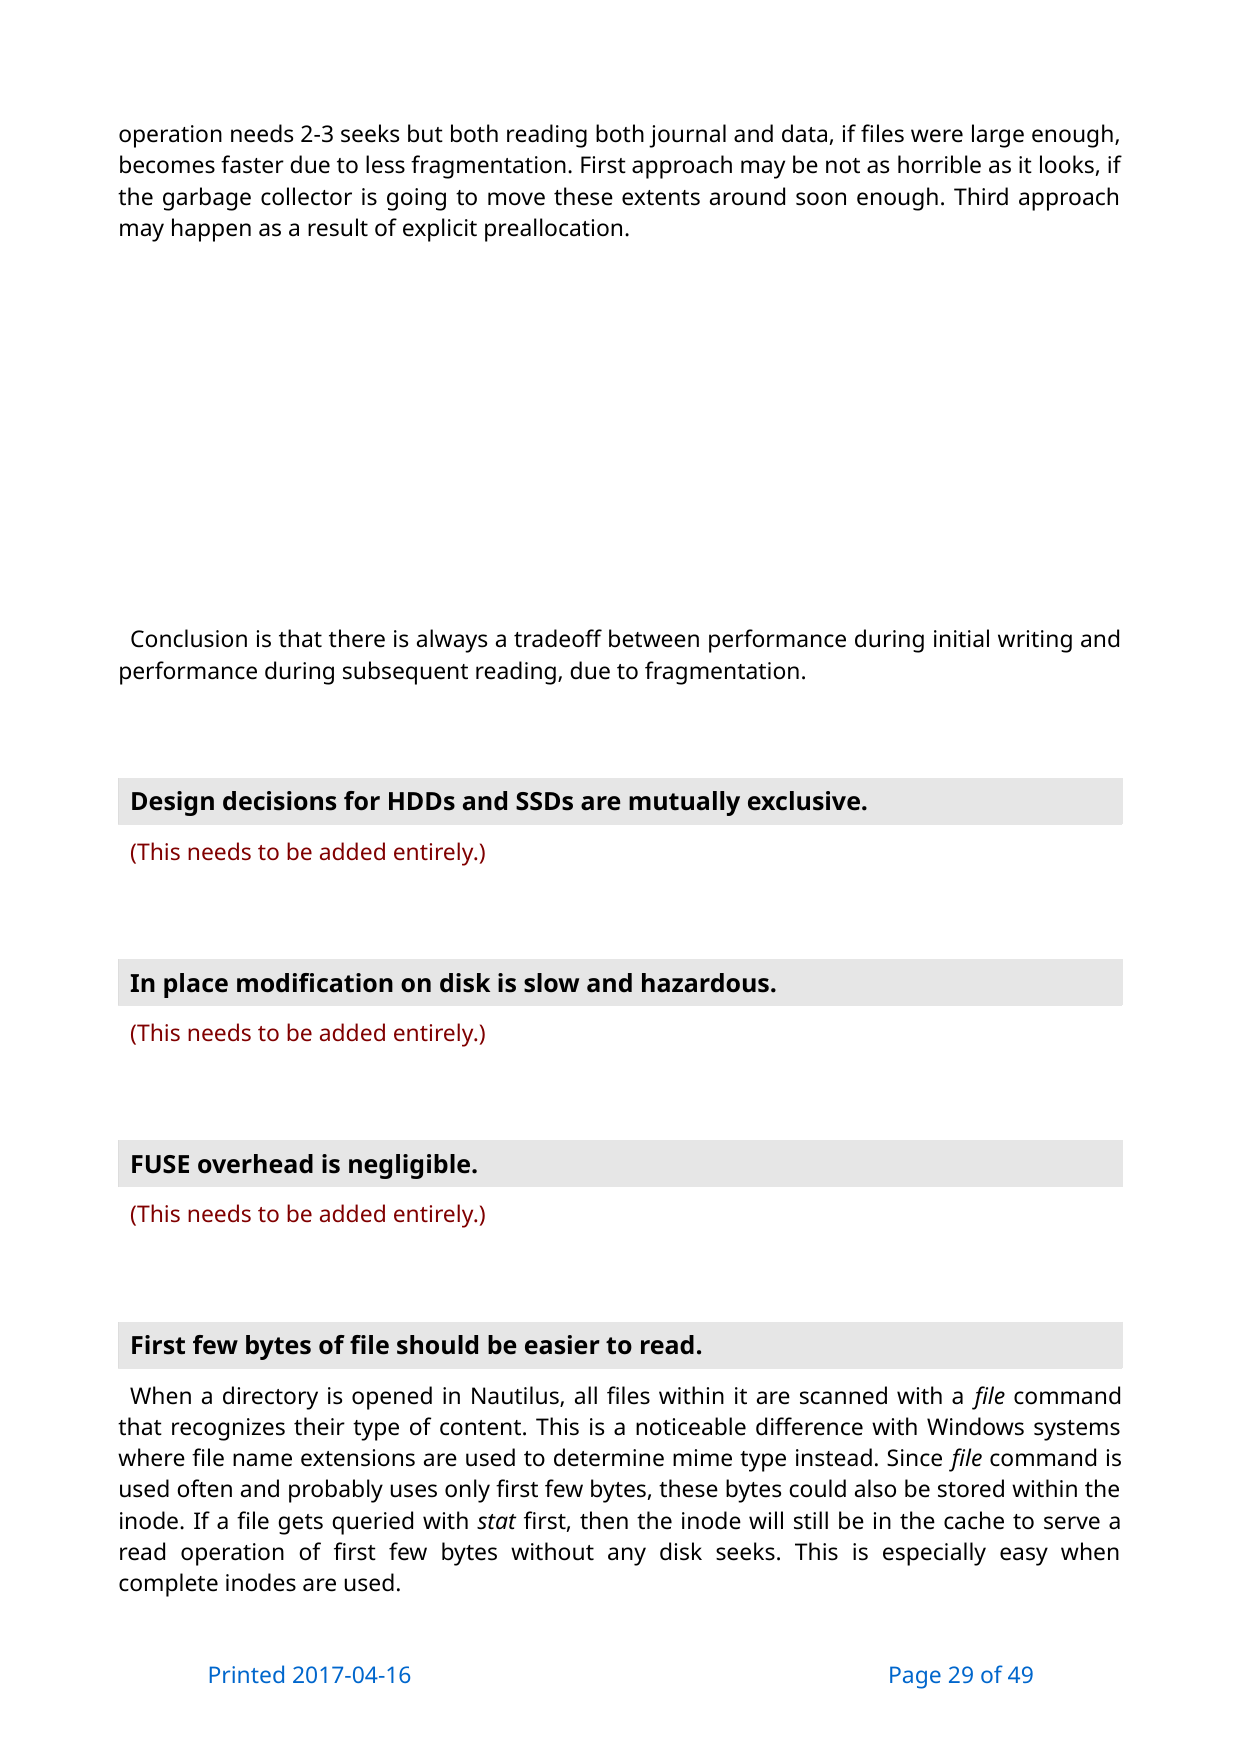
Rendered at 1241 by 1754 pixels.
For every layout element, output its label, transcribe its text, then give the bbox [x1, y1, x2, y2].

text (This needs to be added entirely.) [118, 1198, 1122, 1229]
subtitle Design decisions for HDDs and SSDs are mutually exclusive. [119, 779, 1122, 824]
subtitle In place modification on disk is slow and hazardous. [119, 960, 1122, 1005]
text operation needs 2-3 seeks but both reading both journal and data, if files were large enough, becomes faster due to less fragmentation. First approach may be not as horrible as it looks, if the garbage collector is going to move these extents around soon enough. Third approach may happen as a result of explicit preallocation. [118, 118, 1122, 243]
subtitle First few bytes of file should be easier to read. [119, 1323, 1122, 1368]
text (This needs to be added entirely.) [118, 836, 1122, 867]
text (This needs to be added entirely.) [118, 1017, 1122, 1048]
text Conclusion is that there is always a tradeoff between performance during initial writing and performance during subsequent reading, due to fragmentation. [118, 623, 1122, 686]
subtitle FUSE overhead is negligible. [119, 1141, 1122, 1186]
text When a directory is opened in Nautilus, all files within it are scanned with a file command that recognizes their type of content. This is a noticeable difference with Windows systems where file name extensions are used to determine mime type instead. Since file command is used often and probably uses only first few bytes, these bytes could also be stored within the inode. If a file gets queried with stat first, then the inode will still be in the cache to serve a read operation of first few bytes without any disk seeks. This is especially easy when complete inodes are used. [118, 1379, 1122, 1598]
